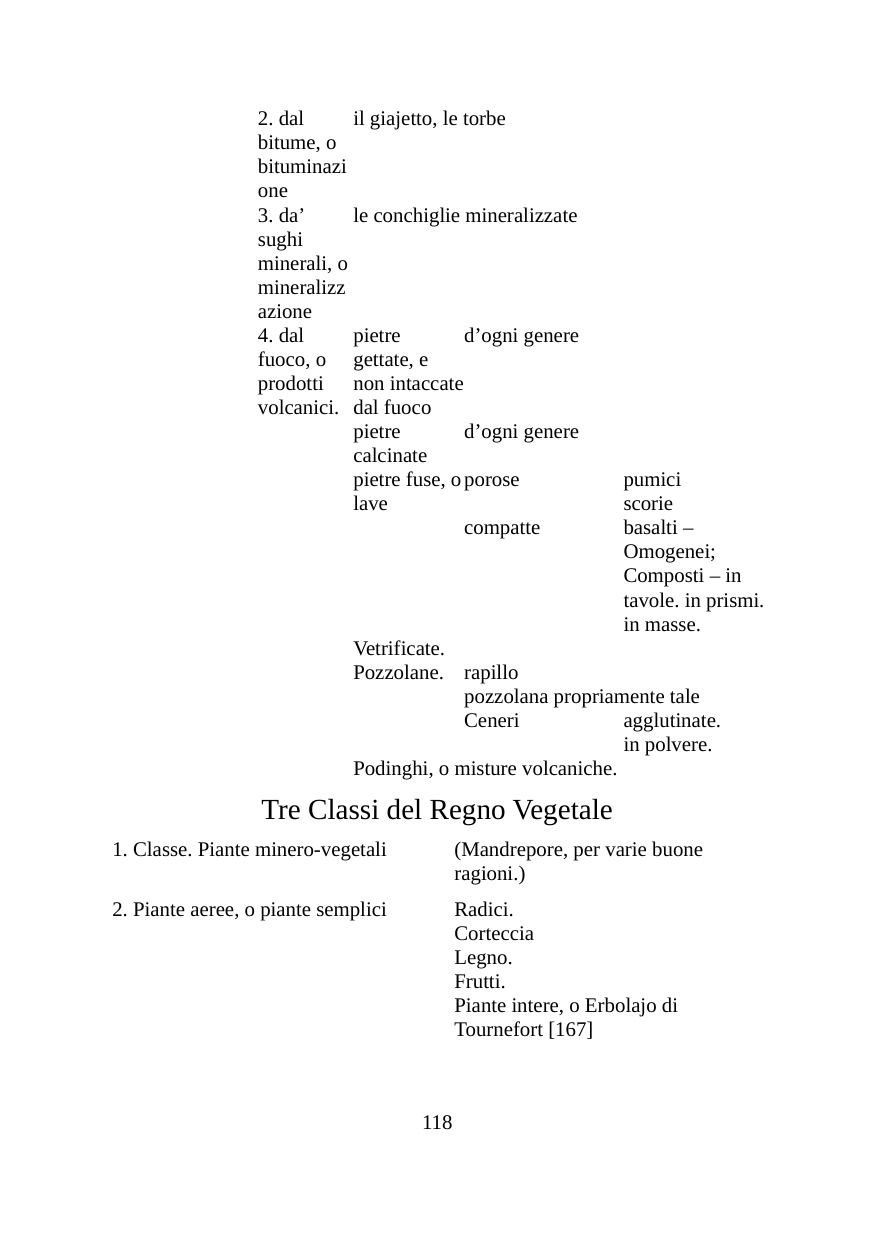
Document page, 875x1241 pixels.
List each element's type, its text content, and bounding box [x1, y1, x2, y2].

table_cell Pozzolane. [353, 660, 464, 708]
table_cell [258, 660, 353, 708]
table_cell [106, 203, 258, 323]
table_cell Ceneri [464, 708, 623, 756]
table_cell pietre gettate, e non intaccate dal fuoco [353, 323, 464, 419]
table_cell Vetrificate. [353, 636, 464, 660]
table_cell [106, 660, 258, 708]
table_cell [258, 515, 353, 636]
table_cell [106, 467, 258, 515]
table_cell 2. Piante aeree, o piante semplici [106, 891, 448, 1047]
table_cell pumici scorie [623, 467, 768, 515]
table_cell agglutinate. in polvere. [623, 708, 768, 756]
table_cell 3. da’ sughi minerali, o mineralizzazione [258, 203, 353, 323]
table_cell [106, 323, 258, 419]
table_cell [106, 636, 258, 660]
table_cell [106, 106, 258, 202]
table_cell [623, 323, 768, 419]
table_cell il giajetto, le torbe [353, 106, 623, 202]
table_cell [353, 515, 464, 636]
table_cell [106, 515, 258, 636]
table_cell [106, 756, 258, 780]
table_cell d’ogni genere [464, 323, 623, 419]
table_cell Radici. Corteccia Legno. Frutti. Piante intere, o Erbolajo di Tournefort [167] [449, 891, 768, 1047]
table_header (Mandrepore, per varie buone ragioni.) [449, 831, 768, 891]
table_cell [623, 106, 768, 202]
table_cell [106, 708, 258, 756]
table_cell [258, 636, 353, 660]
table_cell le conchiglie mineralizzate [353, 203, 623, 323]
table_cell compatte [464, 515, 623, 636]
text Tre Classi del Regno Vegetale [106, 792, 768, 825]
table_cell [258, 419, 353, 467]
table_cell d’ogni genere [464, 419, 623, 467]
table_cell [258, 756, 353, 780]
table_cell [258, 708, 353, 756]
table_cell [623, 636, 768, 660]
table_cell [353, 708, 464, 756]
table_cell basalti – Omogenei; Composti – in tavole. in prismi. in masse. [623, 515, 768, 636]
table_cell [623, 203, 768, 323]
table_cell [106, 419, 258, 467]
table_cell [623, 419, 768, 467]
table_cell [464, 636, 623, 660]
table_cell [258, 467, 353, 515]
table_cell [623, 756, 768, 780]
table_cell 4. dal fuoco, o prodotti volcanici. [258, 323, 353, 419]
table_cell 2. dal bitume, o bituminazione [258, 106, 353, 202]
table_cell pietre calcinate [353, 419, 464, 467]
table_cell Podinghi, o misture volcaniche. [353, 756, 623, 780]
table_header 1. Classe. Piante minero-vegetali [106, 831, 448, 891]
table_cell porose [464, 467, 623, 515]
table_cell rapillo pozzolana propriamente tale [464, 660, 768, 708]
table_cell pietre fuse, o lave [353, 467, 464, 515]
